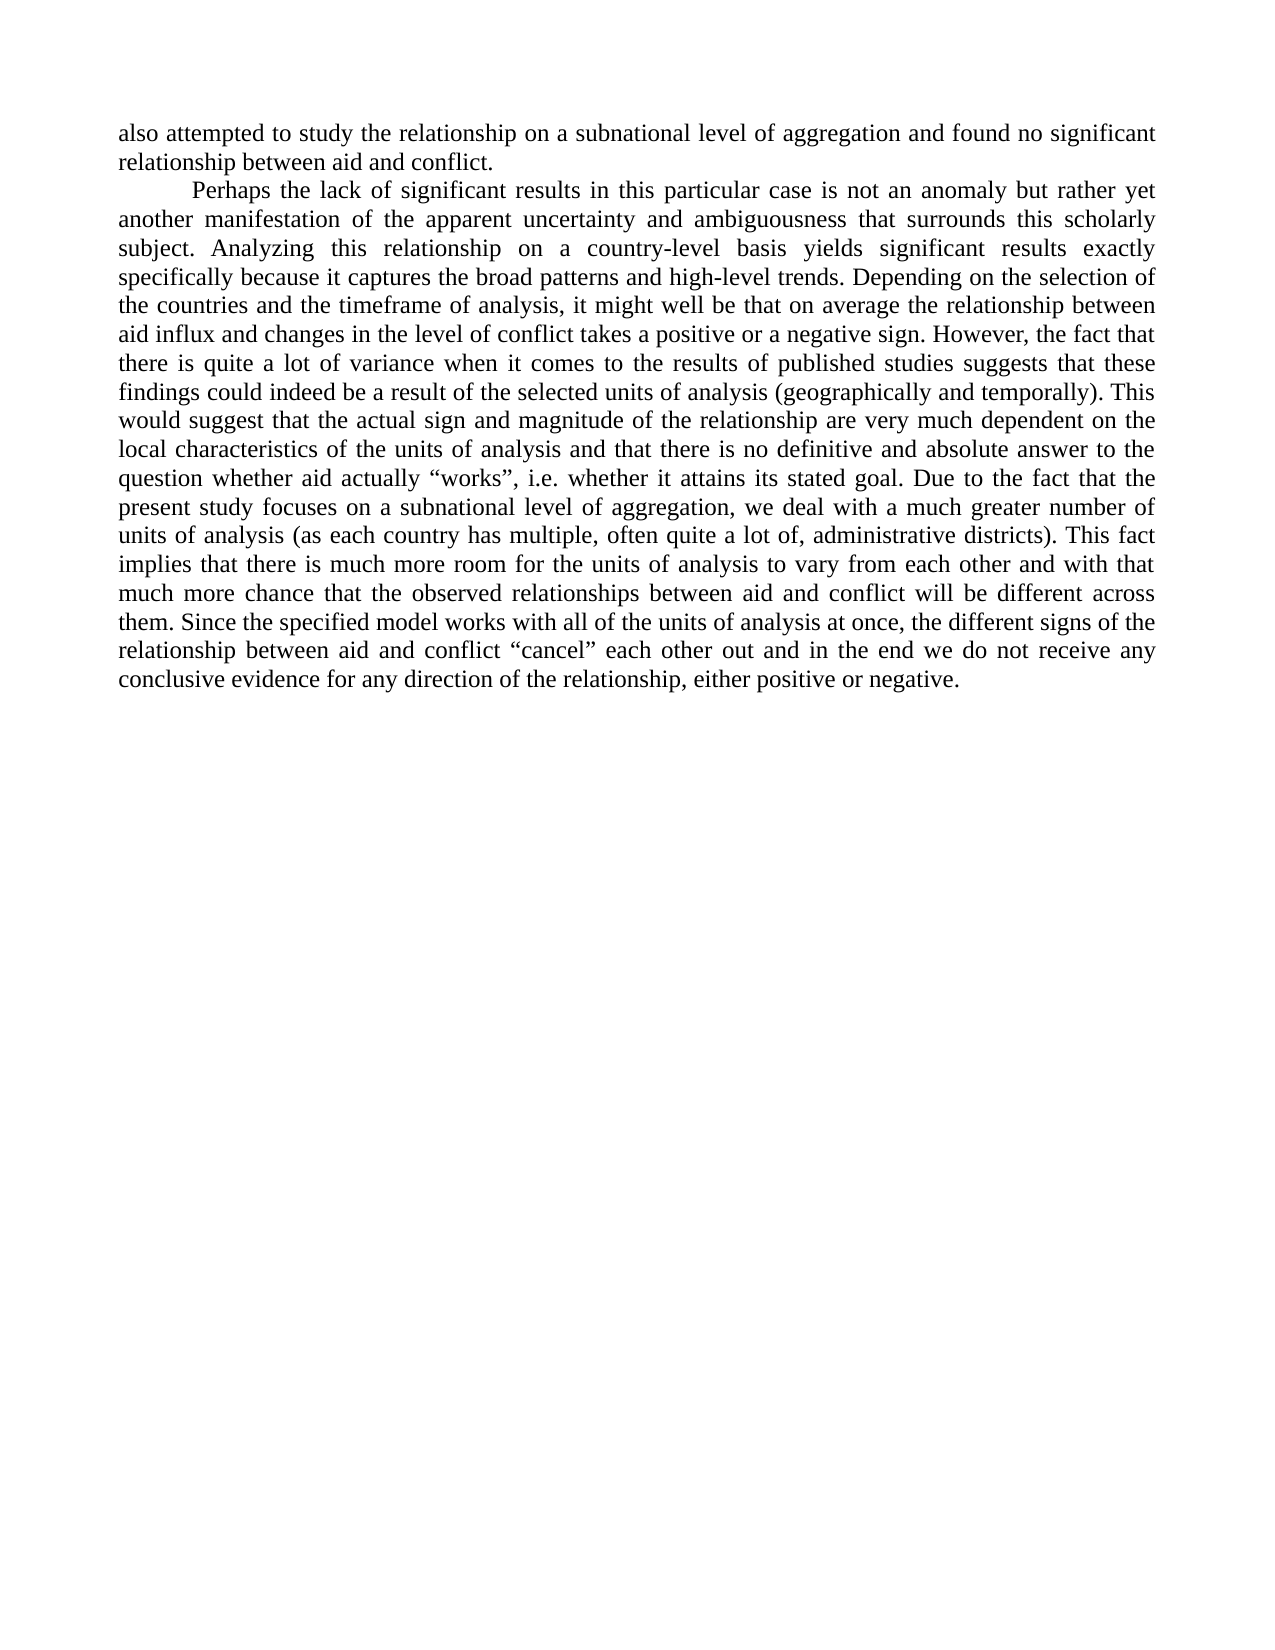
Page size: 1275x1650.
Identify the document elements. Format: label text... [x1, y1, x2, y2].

text Perhaps the lack of significant results in this particular case is not an anomaly but rather yet another manifestation of the apparent uncertainty and ambiguousness that surrounds this scholarly subject. Analyzing this relationship on a country-level basis yields significant results exactly specifically because it captures the broad patterns and high-level trends. Depending on the selection of the countries and the timeframe of analysis, it might well be that on average the relationship between aid influx and changes in the level of conflict takes a positive or a negative sign. However, the fact that there is quite a lot of variance when it comes to the results of published studies suggests that these findings could indeed be a result of the selected units of analysis (geographically and temporally). This would suggest that the actual sign and magnitude of the relationship are very much dependent on the local characteristics of the units of analysis and that there is no definitive and absolute answer to the question whether aid actually “works”, i.e. whether it attains its stated goal. Due to the fact that the present study focuses on a subnational level of aggregation, we deal with a much greater number of units of analysis (as each country has multiple, often quite a lot of, administrative districts). This fact implies that there is much more room for the units of analysis to vary from each other and with that much more chance that the observed relationships between aid and conflict will be different across them. Since the specified model works with all of the units of analysis at once, the different signs of the relationship between aid and conflict “cancel” each other out and in the end we do not receive any conclusive evidence for any direction of the relationship, either positive or negative. [118, 176, 1157, 693]
text also attempted to study the relationship on a subnational level of aggregation and found no significant relationship between aid and conflict. [118, 118, 1157, 176]
